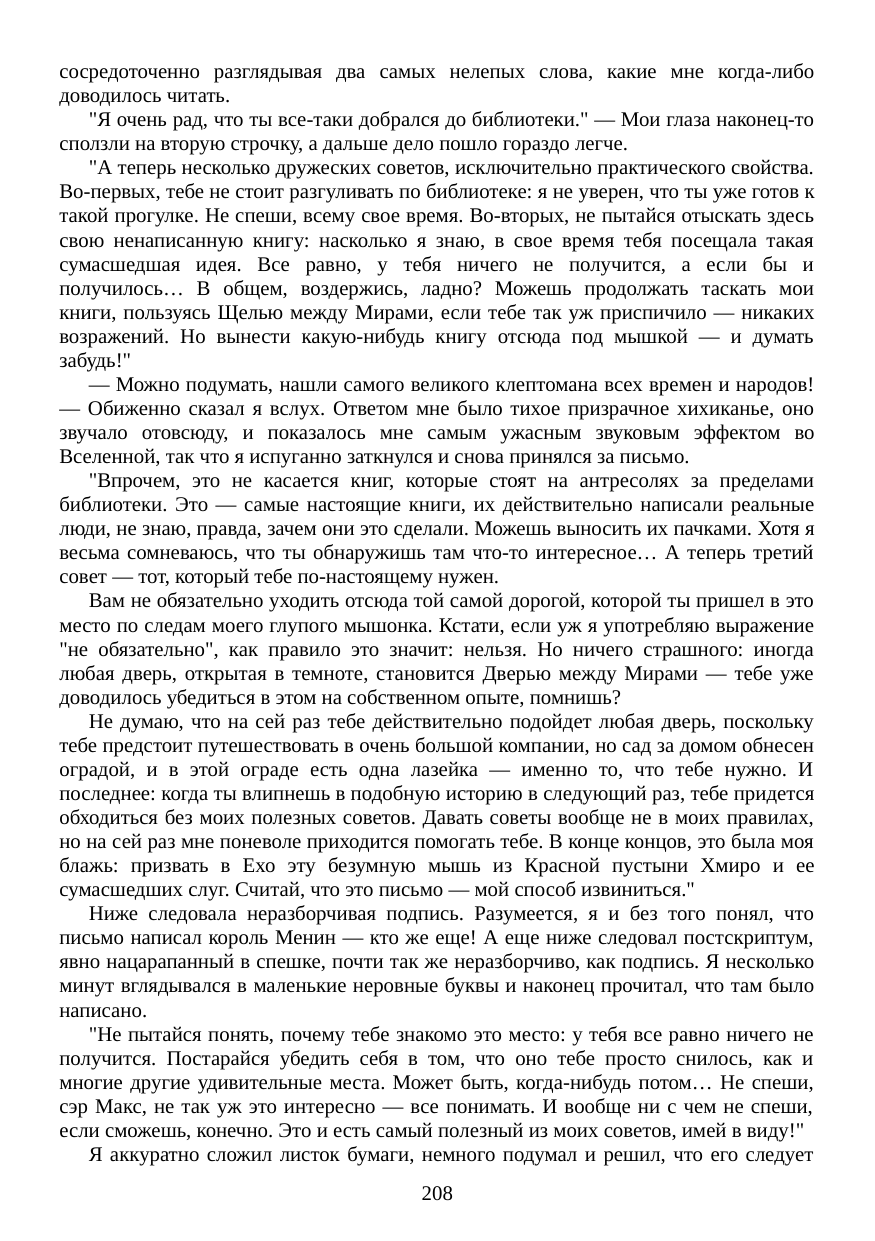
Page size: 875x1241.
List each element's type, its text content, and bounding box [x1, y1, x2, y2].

text "Я очень рад, что ты все-таки добрался до библиотеки." — Мои глаза наконец-то сползли на вторую строчку, а дальше дело пошло гораздо легче. [59, 107, 815, 155]
text — Можно подумать, нашли самого великого клептомана всех времен и народов! — Обиженно сказал я вслух. Ответом мне было тихое призрачное хихиканье, оно звучало отовсюду, и показалось мне самым ужасным звуковым эффектом во Вселенной, так что я испуганно заткнулся и снова принялся за письмо. [59, 372, 815, 468]
text Я аккуратно сложил листок бумаги, немного подумал и решил, что его следует [59, 1142, 815, 1166]
text "Впрочем, это не касается книг, которые стоят на антресолях за пределами библиотеки. Это — самые настоящие книги, их действительно написали реальные люди, не знаю, правда, зачем они это сделали. Можешь выносить их пачками. Хотя я весьма сомневаюсь, что ты обнаружишь там что-то интересное… А теперь третий совет — тот, который тебе по-настоящему нужен. [59, 468, 815, 588]
text "Не пытайся понять, почему тебе знакомо это место: у тебя все равно ничего не получится. Постарайся убедить себя в том, что оно тебе просто снилось, как и многие другие удивительные места. Может быть, когда-нибудь потом… Не спеши, сэр Макс, не так уж это интересно — все понимать. И вообще ни с чем не спеши, если сможешь, конечно. Это и есть самый полезный из моих советов, имей в виду!" [59, 1022, 815, 1142]
text Не думаю, что на сей раз тебе действительно подойдет любая дверь, поскольку тебе предстоит путешествовать в очень большой компании, но сад за домом обнесен оградой, и в этой ограде есть одна лазейка — именно то, что тебе нужно. И последнее: когда ты влипнешь в подобную историю в следующий раз, тебе придется обходиться без моих полезных советов. Давать советы вообще не в моих правилах, но на сей раз мне поневоле приходится помогать тебе. В конце концов, это была моя блажь: призвать в Ехо эту безумную мышь из Красной пустыни Хмиро и ее сумасшедших слуг. Считай, что это письмо — мой способ извиниться." [59, 709, 815, 901]
text сосредоточенно разглядывая два самых нелепых слова, какие мне когда-либо доводилось читать. [59, 59, 815, 107]
text Ниже следовала неразборчивая подпись. Разумеется, я и без того понял, что письмо написал король Менин — кто же еще! А еще ниже следовал постскриптум, явно нацарапанный в спешке, почти так же неразборчиво, как подпись. Я несколько минут вглядывался в маленькие неровные буквы и наконец прочитал, что там было написано. [59, 901, 815, 1022]
text "А теперь несколько дружеских советов, исключительно практического свойства. Во-первых, тебе не стоит разгуливать по библиотеке: я не уверен, что ты уже готов к такой прогулке. Не спеши, всему свое время. Во-вторых, не пытайся отыскать здесь свою ненаписанную книгу: насколько я знаю, в свое время тебя посещала такая сумасшедшая идея. Все равно, у тебя ничего не получится, а если бы и получилось… В общем, воздержись, ладно? Можешь продолжать таскать мои книги, пользуясь Щелью между Мирами, если тебе так уж приспичило — никаких возражений. Но вынести какую-нибудь книгу отсюда под мышкой — и думать забудь!" [59, 155, 815, 372]
text Вам не обязательно уходить отсюда той самой дорогой, которой ты пришел в это место по следам моего глупого мышонка. Кстати, если уж я употребляю выражение "не обязательно", как правило это значит: нельзя. Но ничего страшного: иногда любая дверь, открытая в темноте, становится Дверью между Мирами — тебе уже доводилось убедиться в этом на собственном опыте, помнишь? [59, 588, 815, 709]
